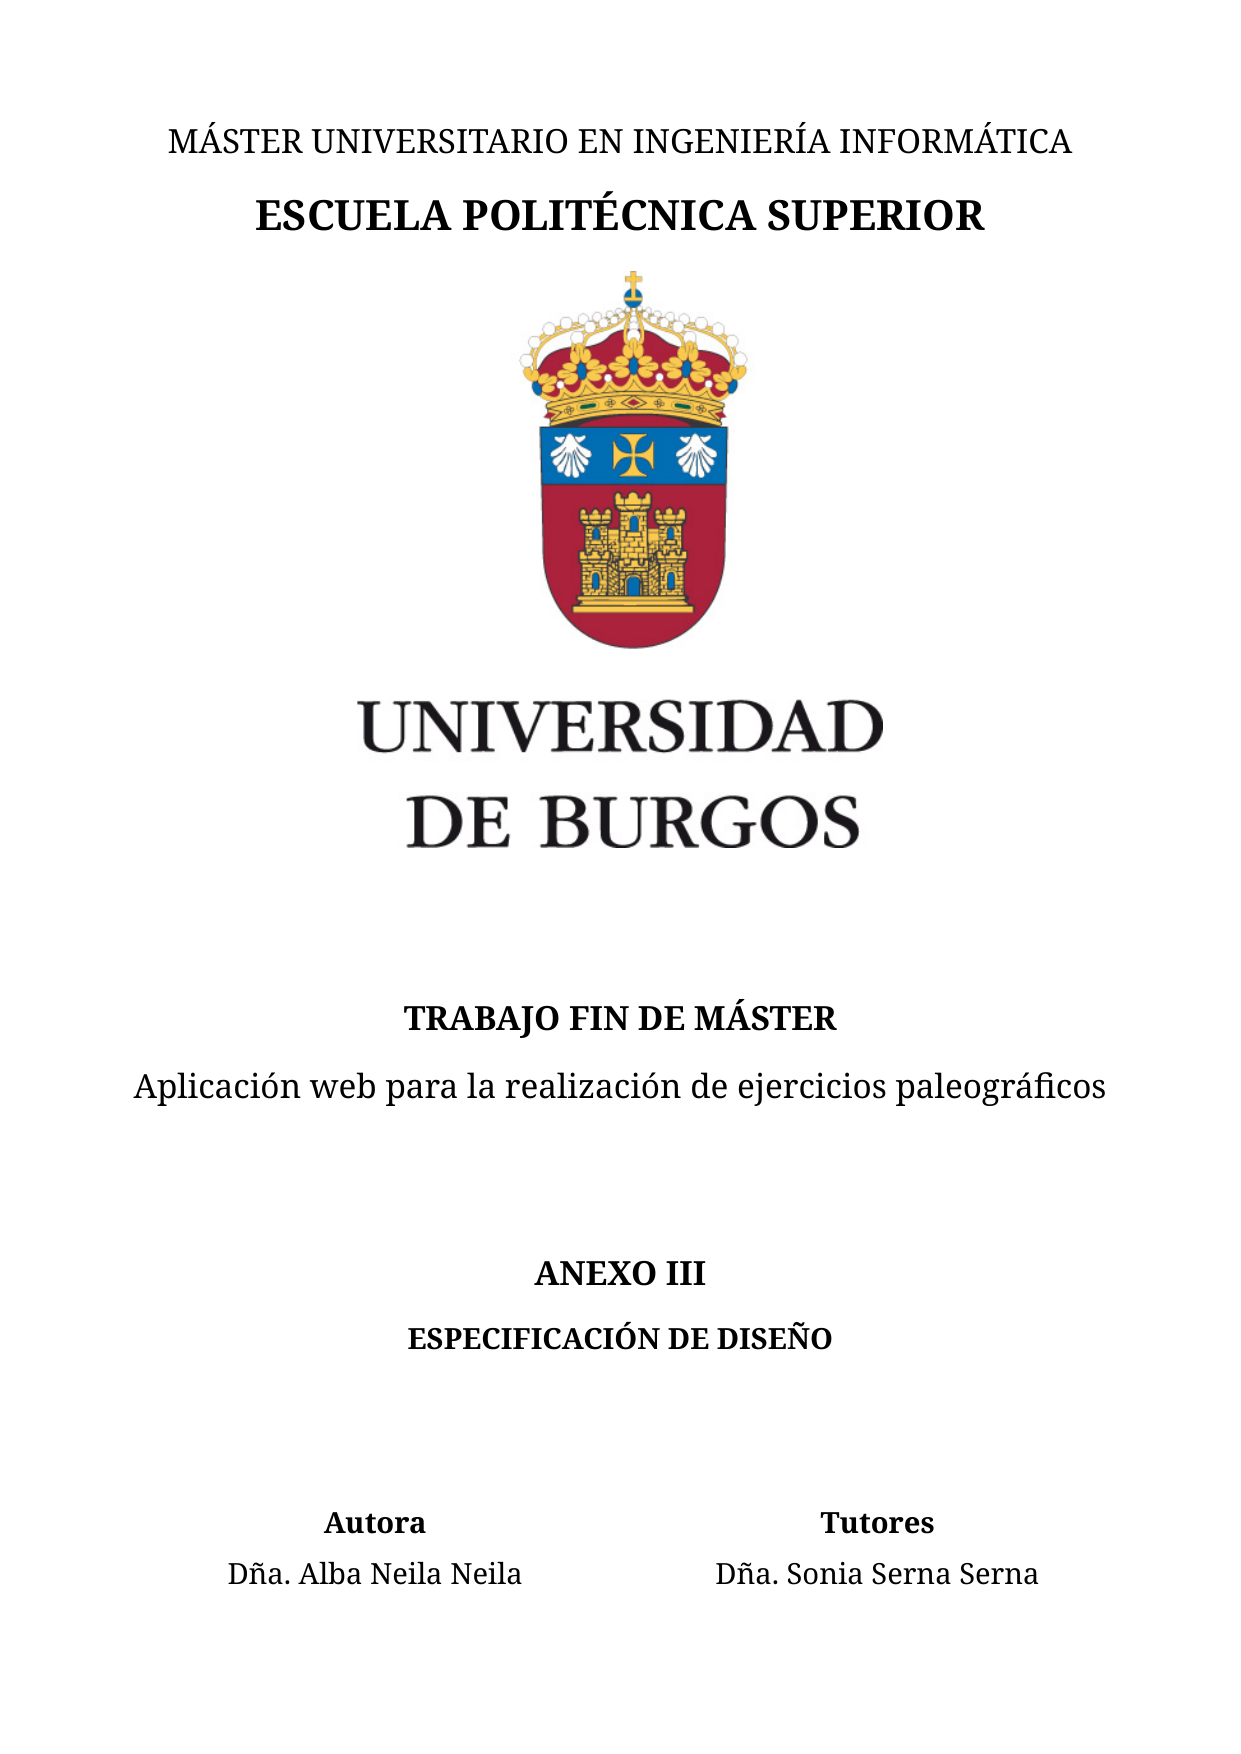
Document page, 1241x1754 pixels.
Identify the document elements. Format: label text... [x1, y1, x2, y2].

text ANEXO III [118, 1250, 1122, 1295]
text ESPECIFICACIÓN DE DISEÑO [118, 1318, 1122, 1358]
text MÁSTER UNIVERSITARIO EN INGENIERÍA INFORMÁTICA [118, 118, 1122, 163]
text ESCUELA POLITÉCNICA SUPERIOR [118, 186, 1122, 243]
picture [357, 271, 883, 848]
table_header Tutores [632, 1496, 1123, 1547]
table_header Autora [118, 1496, 632, 1547]
table_cell Dña. Sonia Serna Serna [632, 1548, 1123, 1599]
table_cell Dña. Alba Neila Neila [118, 1548, 632, 1599]
text TRABAJO FIN DE MÁSTER [118, 994, 1122, 1040]
text Aplicación web para la realización de ejercicios paleográficos [118, 1063, 1122, 1108]
